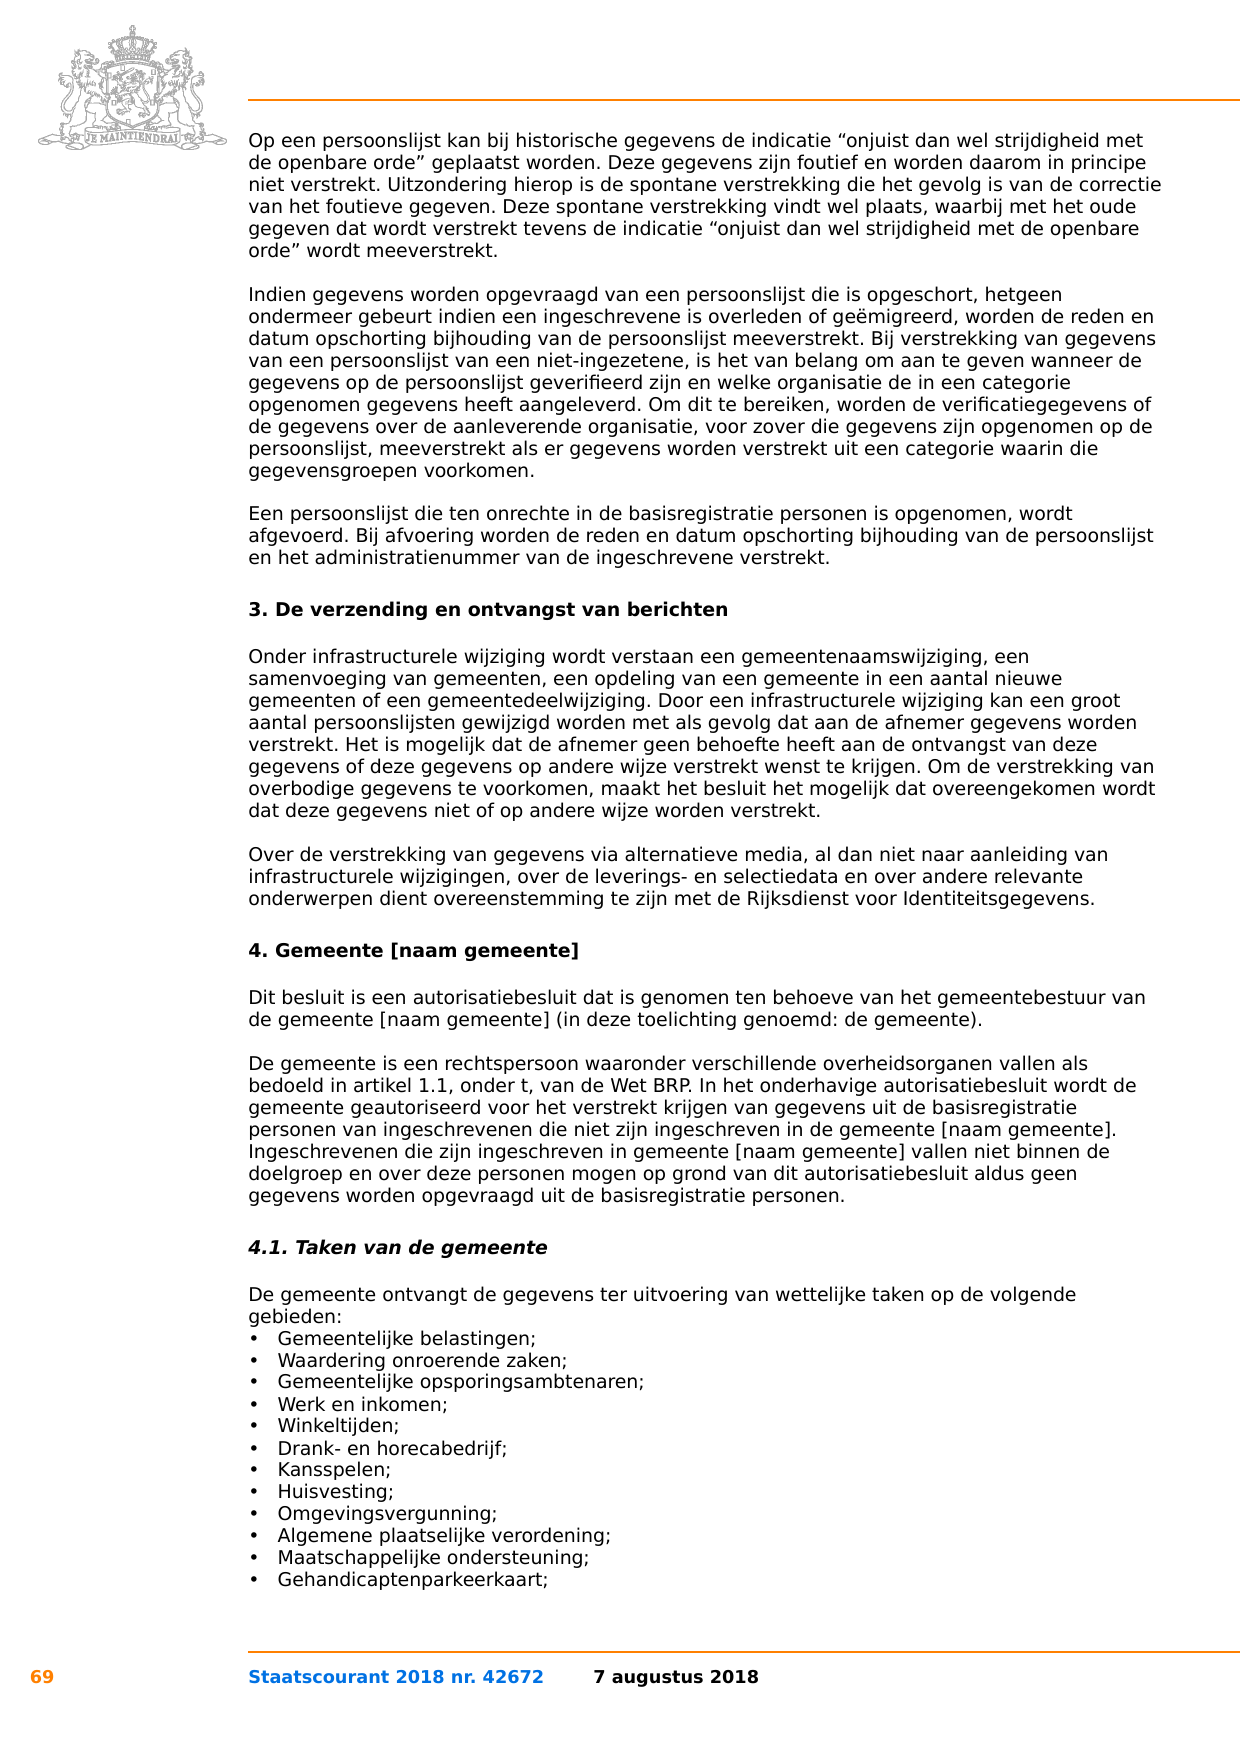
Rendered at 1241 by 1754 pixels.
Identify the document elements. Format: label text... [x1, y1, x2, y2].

text • Werk en inkomen; [248, 1393, 1163, 1415]
text Op een persoonslijst kan bij historische gegevens de indicatie “onjuist dan wel strijdigheid met de openbare orde” geplaatst worden. Deze gegevens zijn foutief en worden daarom in principe niet verstrekt. Uitzondering hierop is de spontane verstrekking die het gevolg is van de correctie van het foutieve gegeven. Deze spontane verstrekking vindt wel plaats, waarbij met het oude gegeven dat wordt verstrekt tevens de indicatie “onjuist dan wel strijdigheid met de openbare orde” wordt meeverstrekt. [248, 130, 1163, 262]
text • Algemene plaatselijke verordening; [248, 1525, 1163, 1547]
subtitle 3. De verzending en ontvangst van berichten [248, 599, 1163, 621]
subtitle 4.1. Taken van de gemeente [248, 1237, 1163, 1258]
text • Waardering onroerende zaken; [248, 1349, 1163, 1371]
text Een persoonslijst die ten onrechte in de basisregistratie personen is opgenomen, wordt afgevoerd. Bij afvoering worden de reden en datum opschorting bijhouding van de persoonslijst en het administratienummer van de ingeschrevene verstrekt. [248, 503, 1163, 569]
text • Gemeentelijke belastingen; [248, 1327, 1163, 1349]
text Onder infrastructurele wijziging wordt verstaan een gemeentenaamswijziging, een samenvoeging van gemeenten, een opdeling van een gemeente in een aantal nieuwe gemeenten of een gemeentedeelwijziging. Door een infrastructurele wijziging kan een groot aantal persoonslijsten gewijzigd worden met als gevolg dat aan de afnemer gegevens worden verstrekt. Het is mogelijk dat de afnemer geen behoefte heeft aan de ontvangst van deze gegevens of deze gegevens op andere wijze verstrekt wenst te krijgen. Om de verstrekking van overbodige gegevens te voorkomen, maakt het besluit het mogelijk dat overeengekomen wordt dat deze gegevens niet of op andere wijze worden verstrekt. [248, 646, 1163, 822]
text • Maatschappelijke ondersteuning; [248, 1547, 1163, 1569]
text • Kansspelen; [248, 1459, 1163, 1481]
subtitle 4. Gemeente [naam gemeente] [248, 940, 1163, 962]
text De gemeente ontvangt de gegevens ter uitvoering van wettelijke taken op de volgende gebieden: [248, 1283, 1163, 1327]
text • Winkeltijden; [248, 1415, 1163, 1437]
text • Gehandicaptenparkeerkaart; [248, 1569, 1163, 1591]
text • Huisvesting; [248, 1481, 1163, 1503]
picture [38, 25, 227, 150]
text Dit besluit is een autorisatiebesluit dat is genomen ten behoeve van het gemeentebestuur van de gemeente [naam gemeente] (in deze toelichting genoemd: de gemeente). [248, 987, 1163, 1031]
text Over de verstrekking van gegevens via alternatieve media, al dan niet naar aanleiding van infrastructurele wijzigingen, over de leverings- en selectiedata en over andere relevante onderwerpen dient overeenstemming te zijn met de Rijksdienst voor Identiteitsgegevens. [248, 844, 1163, 910]
text • Gemeentelijke opsporingsambtenaren; [248, 1371, 1163, 1393]
text • Drank- en horecabedrijf; [248, 1437, 1163, 1459]
text • Omgevingsvergunning; [248, 1503, 1163, 1525]
text De gemeente is een rechtspersoon waaronder verschillende overheidsorganen vallen als bedoeld in artikel 1.1, onder t, van de Wet BRP. In het onderhavige autorisatiebesluit wordt de gemeente geautoriseerd voor het verstrekt krijgen van gegevens uit de basisregistratie personen van ingeschrevenen die niet zijn ingeschreven in de gemeente [naam gemeente]. Ingeschrevenen die zijn ingeschreven in gemeente [naam gemeente] vallen niet binnen de doelgroep en over deze personen mogen op grond van dit autorisatiebesluit aldus geen gegevens worden opgevraagd uit de basisregistratie personen. [248, 1053, 1163, 1207]
text Indien gegevens worden opgevraagd van een persoonslijst die is opgeschort, hetgeen ondermeer gebeurt indien een ingeschrevene is overleden of geëmigreerd, worden de reden en datum opschorting bijhouding van de persoonslijst meeverstrekt. Bij verstrekking van gegevens van een persoonslijst van een niet-ingezetene, is het van belang om aan te geven wanneer de gegevens op de persoonslijst geverifieerd zijn en welke organisatie de in een categorie opgenomen gegevens heeft aangeleverd. Om dit te bereiken, worden de verificatiegegevens of de gegevens over de aanleverende organisatie, voor zover die gegevens zijn opgenomen op de persoonslijst, meeverstrekt als er gegevens worden verstrekt uit een categorie waarin die gegevensgroepen voorkomen. [248, 284, 1163, 481]
